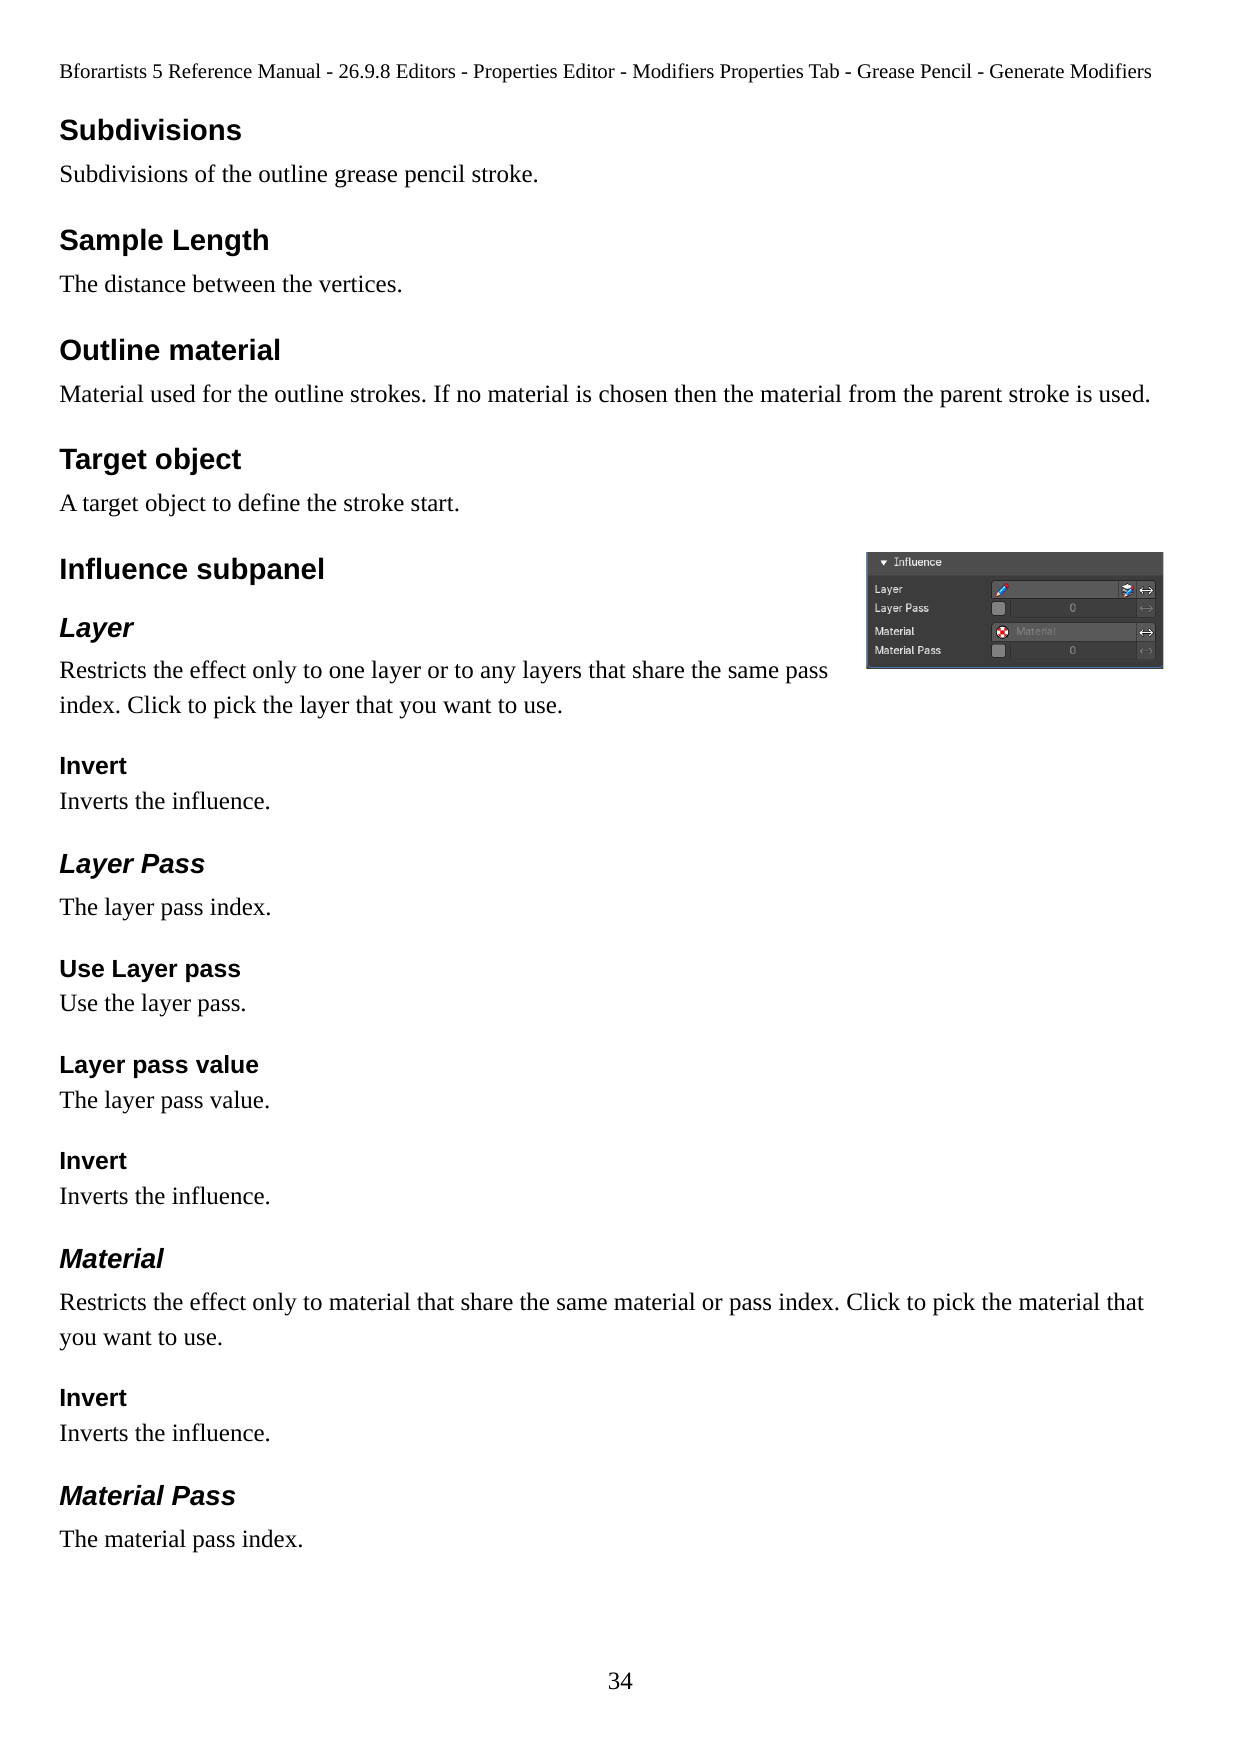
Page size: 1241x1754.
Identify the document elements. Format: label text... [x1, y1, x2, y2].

text The layer pass value. [59, 1085, 1181, 1113]
text Restricts the effect only to one layer or to any layers that share the same pass index. Click to pick the layer that you want to use. [59, 655, 1181, 718]
subtitle Layer [59, 611, 866, 643]
subtitle Subdivisions [59, 113, 1181, 146]
subtitle [1164, 552, 1181, 586]
subtitle Layer pass value [59, 1050, 1181, 1078]
text Inverts the influence. [59, 1418, 1181, 1447]
subtitle Layer Pass [59, 848, 1181, 879]
subtitle Use Layer pass [59, 954, 1181, 982]
subtitle [1164, 611, 1181, 643]
text The material pass index. [59, 1524, 1181, 1553]
subtitle Material [59, 1243, 1181, 1274]
subtitle Material Pass [59, 1479, 1181, 1511]
text The distance between the vertices. [59, 269, 1181, 297]
subtitle Invert [59, 1383, 1181, 1412]
text Material used for the outline strokes. If no material is chosen then the material from the parent stroke is used. [59, 379, 1181, 407]
text Restricts the effect only to material that share the same material or pass index. Click to pick the material that you want to use. [59, 1287, 1181, 1350]
text Use the layer pass. [59, 988, 1181, 1017]
text Subdivisions of the outline grease pencil stroke. [59, 159, 1181, 188]
text The layer pass index. [59, 892, 1181, 921]
text Inverts the influence. [59, 1181, 1181, 1210]
subtitle Outline material [59, 332, 1181, 366]
text A target object to define the stroke start. [59, 488, 1181, 517]
subtitle Target object [59, 442, 1181, 476]
subtitle Invert [59, 1146, 1181, 1175]
subtitle Sample Length [59, 222, 1181, 256]
picture [866, 552, 1164, 669]
subtitle Invert [59, 751, 1181, 780]
subtitle Influence subpanel [59, 552, 866, 586]
text Inverts the influence. [59, 786, 1181, 815]
